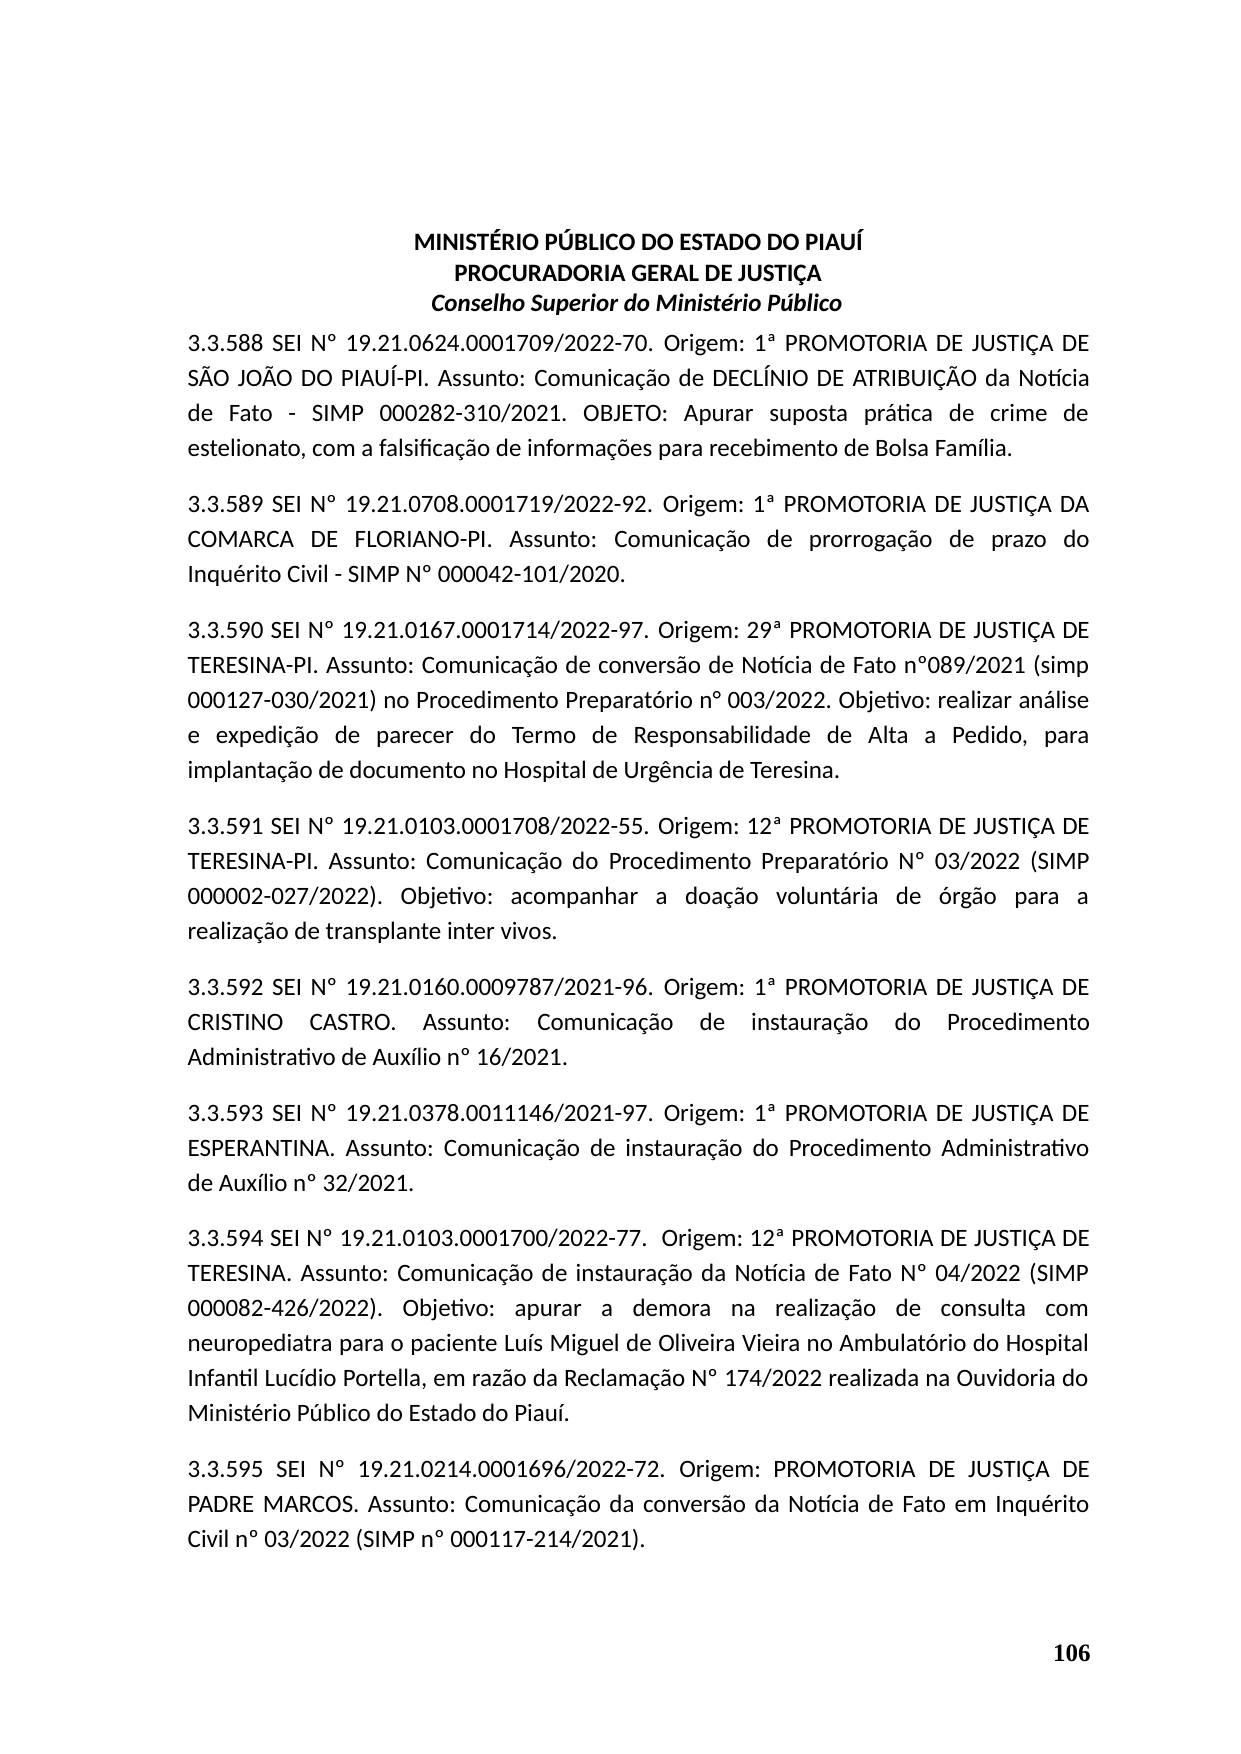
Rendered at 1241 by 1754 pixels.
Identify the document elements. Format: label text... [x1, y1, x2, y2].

text 3.3.590 SEI Nº 19.21.0167.0001714/2022-97. Origem: 29ª PROMOTORIA DE JUSTIÇA DE TERESINA-PI. Assunto: Comunicação de conversão de Notícia de Fato nº089/2021 (simp 000127-030/2021) no Procedimento Preparatório n° 003/2022. Objetivo: realizar análise e expedição de parecer do Termo de Responsabilidade de Alta a Pedido, para implantação de documento no Hospital de Urgência de Teresina. [187, 614, 1090, 785]
text 3.3.591 SEI Nº 19.21.0103.0001708/2022-55. Origem: 12ª PROMOTORIA DE JUSTIÇA DE TERESINA-PI. Assunto: Comunicação do Procedimento Preparatório Nº 03/2022 (SIMP 000002-027/2022). Objetivo: acompanhar a doação voluntária de órgão para a realização de transplante inter vivos. [187, 810, 1090, 946]
text 3.3.595 SEI Nº 19.21.0214.0001696/2022-72. Origem: PROMOTORIA DE JUSTIÇA DE PADRE MARCOS. Assunto: Comunicação da conversão da Notícia de Fato em Inquérito Civil nº 03/2022 (SIMP nº 000117-214/2021). [187, 1453, 1090, 1554]
text 3.3.592 SEI Nº 19.21.0160.0009787/2021-96. Origem: 1ª PROMOTORIA DE JUSTIÇA DE CRISTINO CASTRO. Assunto: Comunicação de instauração do Procedimento Administrativo de Auxílio nº 16/2021. [187, 971, 1090, 1071]
text 3.3.589 SEI Nº 19.21.0708.0001719/2022-92. Origem: 1ª PROMOTORIA DE JUSTIÇA DA COMARCA DE FLORIANO-PI. Assunto: Comunicação de prorrogação de prazo do Inquérito Civil - SIMP Nº 000042-101/2020. [187, 488, 1090, 589]
text 3.3.593 SEI Nº 19.21.0378.0011146/2021-97. Origem: 1ª PROMOTORIA DE JUSTIÇA DE ESPERANTINA. Assunto: Comunicação de instauração do Procedimento Administrativo de Auxílio nº 32/2021. [187, 1097, 1090, 1197]
text 3.3.588 SEI Nº 19.21.0624.0001709/2022-70. Origem: 1ª PROMOTORIA DE JUSTIÇA DE SÃO JOÃO DO PIAUÍ-PI. Assunto: Comunicação de DECLÍNIO DE ATRIBUIÇÃO da Notícia de Fato - SIMP 000282-310/2021. OBJETO: Apurar suposta prática de crime de estelionato, com a falsificação de informações para recebimento de Bolsa Família. [187, 327, 1090, 463]
text 3.3.594 SEI Nº 19.21.0103.0001700/2022-77. Origem: 12ª PROMOTORIA DE JUSTIÇA DE TERESINA. Assunto: Comunicação de instauração da Notícia de Fato Nº 04/2022 (SIMP 000082-426/2022). Objetivo: apurar a demora na realização de consulta com neuropediatra para o paciente Luís Miguel de Oliveira Vieira no Ambulatório do Hospital Infantil Lucídio Portella, em razão da Reclamação Nº 174/2022 realizada na Ouvidoria do Ministério Público do Estado do Piauí. [187, 1222, 1090, 1428]
